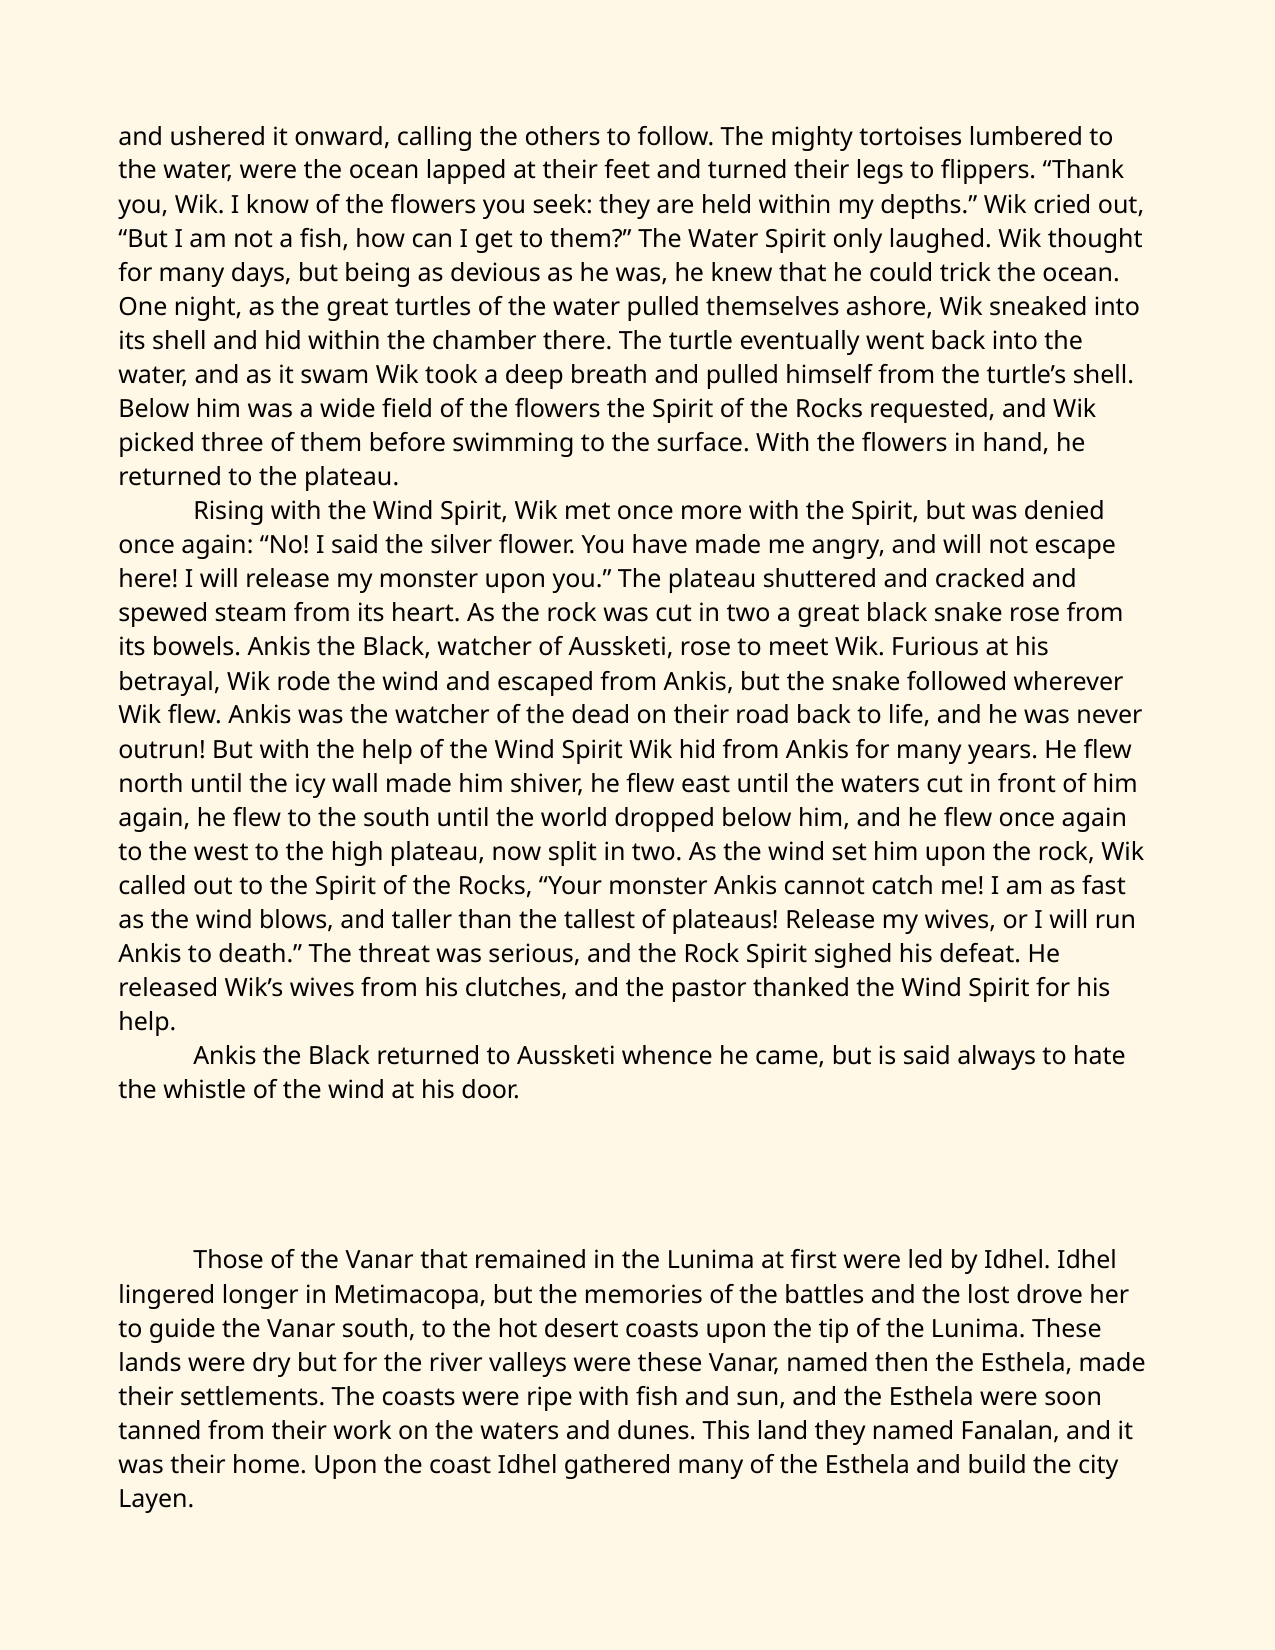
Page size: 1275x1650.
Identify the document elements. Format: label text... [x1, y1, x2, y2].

text and ushered it onward, calling the others to follow. The mighty tortoises lumbered to the water, were the ocean lapped at their feet and turned their legs to flippers. “Thank you, Wik. I know of the flowers you seek: they are held within my depths.” Wik cried out, “But I am not a fish, how can I get to them?” The Water Spirit only laughed. Wik thought for many days, but being as devious as he was, he knew that he could trick the ocean. One night, as the great turtles of the water pulled themselves ashore, Wik sneaked into its shell and hid within the chamber there. The turtle eventually went back into the water, and as it swam Wik took a deep breath and pulled himself from the turtle’s shell. Below him was a wide field of the flowers the Spirit of the Rocks requested, and Wik picked three of them before swimming to the surface. With the flowers in hand, he returned to the plateau. [118, 118, 1157, 493]
text Ankis the Black returned to Aussketi whence he came, but is said always to hate the whistle of the wind at his door. [118, 1038, 1157, 1106]
text Rising with the Wind Spirit, Wik met once more with the Spirit, but was denied once again: “No! I said the silver flower. You have made me angry, and will not escape here! I will release my monster upon you.” The plateau shuttered and cracked and spewed steam from its heart. As the rock was cut in two a great black snake rose from its bowels. Ankis the Black, watcher of Aussketi, rose to meet Wik. Furious at his betrayal, Wik rode the wind and escaped from Ankis, but the snake followed wherever Wik flew. Ankis was the watcher of the dead on their road back to life, and he was never outrun! But with the help of the Wind Spirit Wik hid from Ankis for many years. He flew north until the icy wall made him shiver, he flew east until the waters cut in front of him again, he flew to the south until the world dropped below him, and he flew once again to the west to the high plateau, now split in two. As the wind set him upon the rock, Wik called out to the Spirit of the Rocks, “Your monster Ankis cannot catch me! I am as fast as the wind blows, and taller than the tallest of plateaus! Release my wives, or I will run Ankis to death.” The threat was serious, and the Rock Spirit sighed his defeat. He released Wik’s wives from his clutches, and the pastor thanked the Wind Spirit for his help. [118, 493, 1157, 1038]
text Those of the Vanar that remained in the Lunima at first were led by Idhel. Idhel lingered longer in Metimacopa, but the memories of the battles and the lost drove her to guide the Vanar south, to the hot desert coasts upon the tip of the Lunima. These lands were dry but for the river valleys were these Vanar, named then the Esthela, made their settlements. The coasts were ripe with fish and sun, and the Esthela were soon tanned from their work on the waters and dunes. This land they named Fanalan, and it was their home. Upon the coast Idhel gathered many of the Esthela and build the city Layen. [118, 1242, 1157, 1515]
